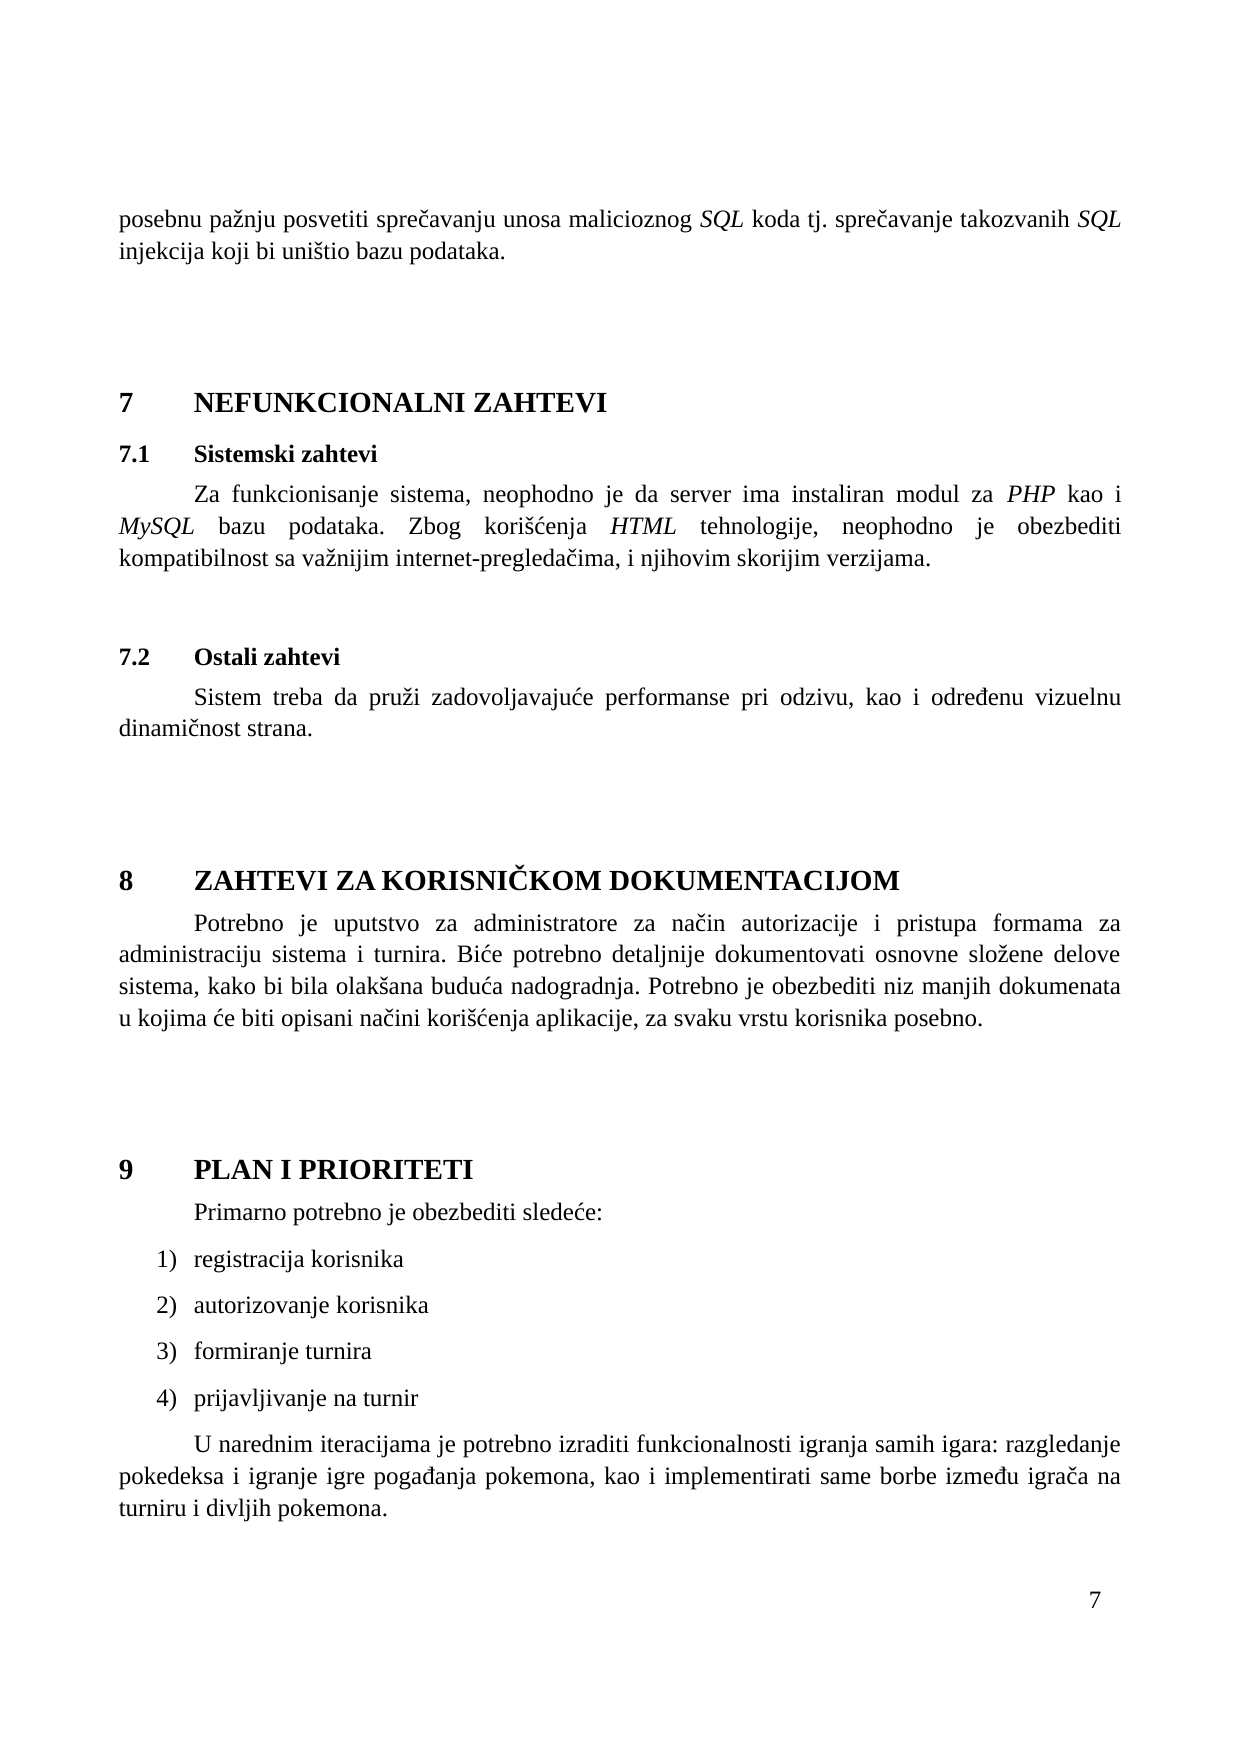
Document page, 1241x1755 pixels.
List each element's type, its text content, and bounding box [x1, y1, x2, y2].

text Potrebno je uputstvo za administratore za način autorizacije i pristupa formama za administraciju sistema i turnira. Biće potrebno detaljnije dokumentovati osnovne složene delove sistema, kako bi bila olakšana buduća nadogradnja. Potrebno je obezbediti niz manjih dokumenata u kojima će biti opisani načini korišćenja aplikacije, za svaku vrstu korisnika posebno. [118, 909, 1122, 1032]
subtitle Zahtevi za korisničkom dokumentacijom [118, 864, 1122, 896]
list formiranje turnira [156, 1337, 1122, 1365]
text U narednim iteracijama je potrebno izraditi funkcionalnosti igranja samih igara: razgledanje pokedeksa i igranje igre pogađanja pokemona, kao i implementirati same borbe između igrača na turniru i divljih pokemona. [118, 1430, 1122, 1521]
text posebnu pažnju posvetiti sprečavanju unosa malicioznog SQL koda tj. sprečavanje takozvanih SQL injekcija koji bi uništio bazu podataka. [118, 206, 1122, 265]
subtitle Plan i prioriteti [118, 1154, 1122, 1186]
subtitle Sistemski zahtevi [118, 440, 1122, 468]
list prijavljivanje na turnir [156, 1384, 1122, 1412]
subtitle Ostali zahtevi [118, 643, 1122, 670]
subtitle Nefunkcionalni zahtevi [118, 387, 1122, 419]
text Za funkcionisanje sistema, neophodno je da server ima instaliran modul za PHP kao i MySQL bazu podataka. Zbog korišćenja HTML tehnologije, neophodno je obezbediti kompatibilnost sa važnijim internet-pregledačima, i njihovim skorijim verzijama. [118, 480, 1122, 571]
list registracija korisnika [156, 1245, 1122, 1272]
text Primarno potrebno je obezbediti sledeće: [118, 1198, 1122, 1226]
list autorizovanje korisnika [156, 1291, 1122, 1319]
text Sistem treba da pruži zadovoljavajuće performanse pri odzivu, kao i određenu vizuelnu dinamičnost strana. [118, 683, 1122, 742]
